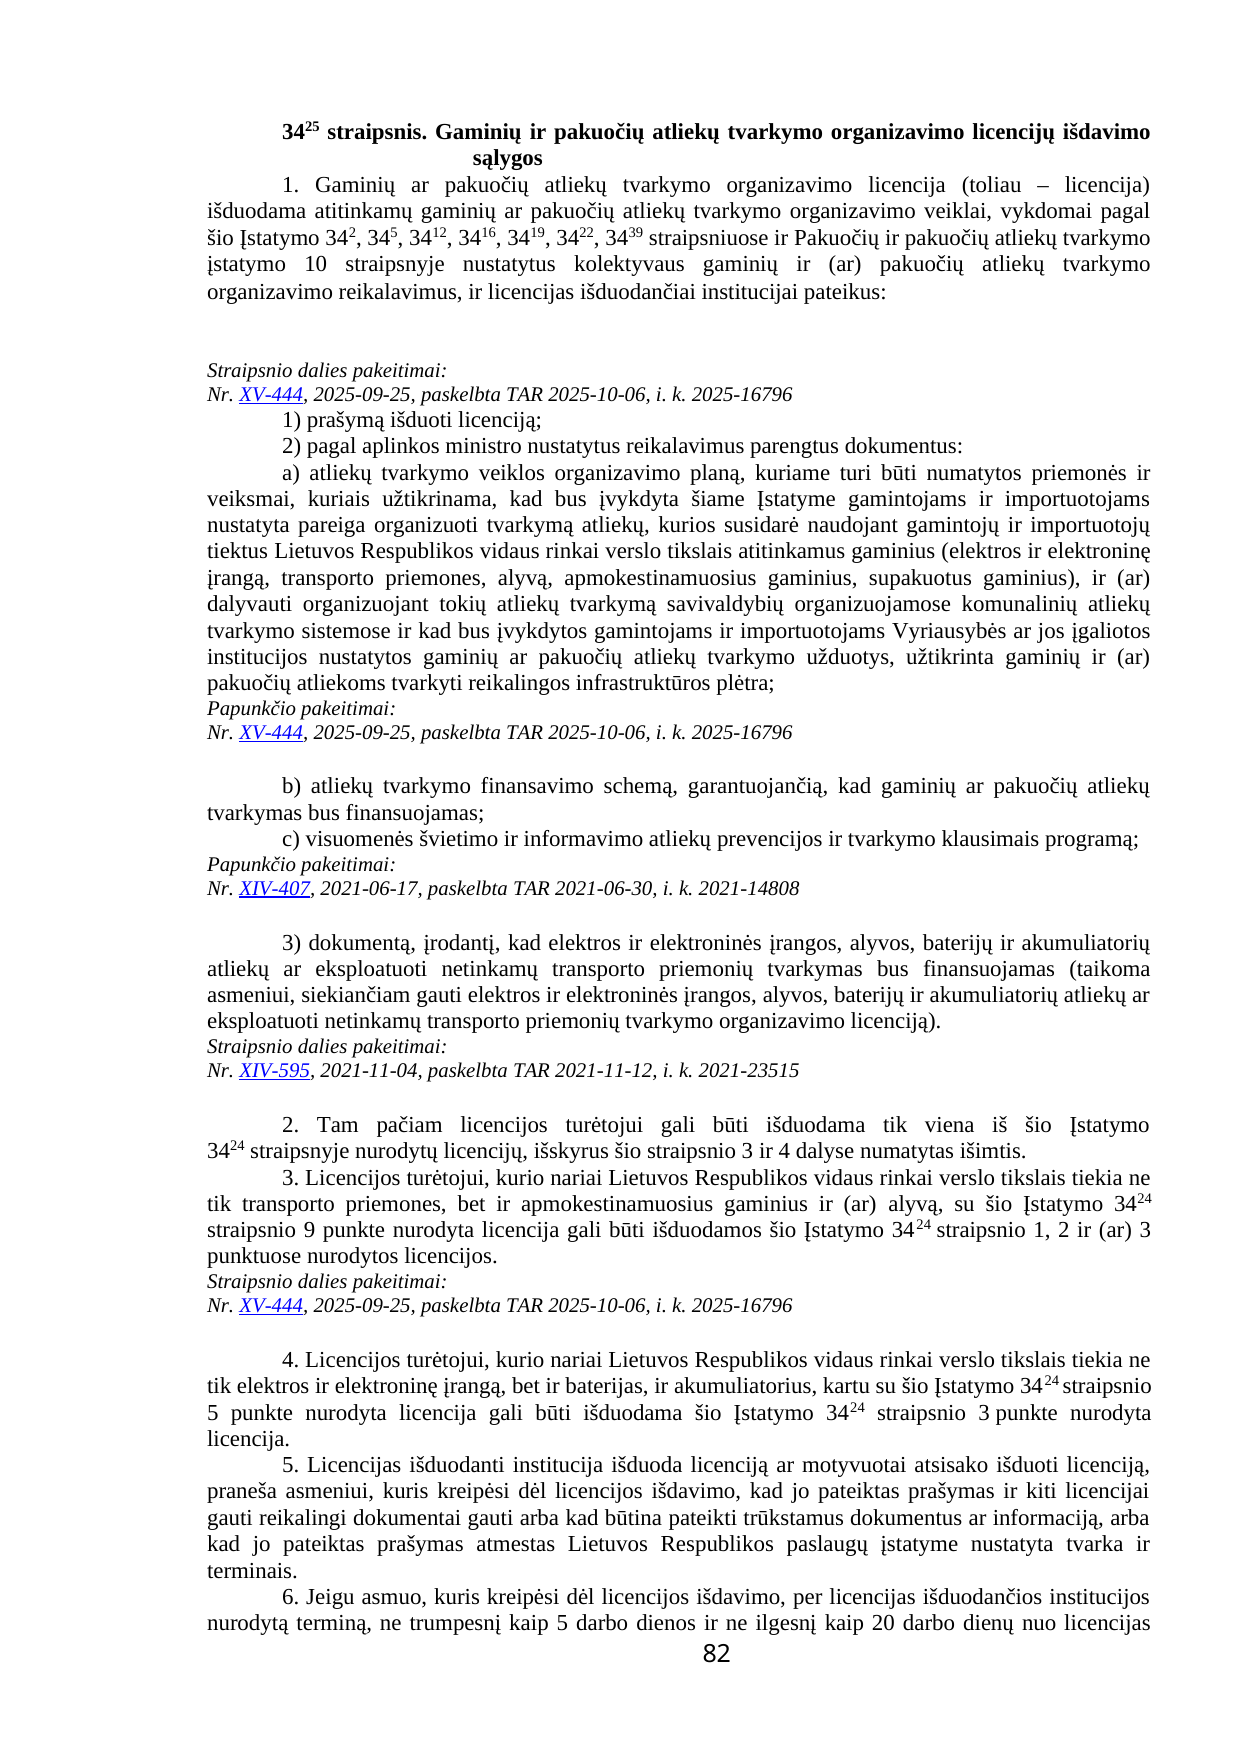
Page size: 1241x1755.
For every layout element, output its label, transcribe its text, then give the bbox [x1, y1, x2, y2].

text 6. Jeigu asmuo, kuris kreipėsi dėl licencijos išdavimo, per licencijas išduodančios institucijos nurodytą terminą, ne trumpesnį kaip 5 darbo dienos ir ne ilgesnį kaip 20 darbo dienų nuo licencijas [207, 1583, 1152, 1636]
text Papunkčio pakeitimai: [207, 852, 1152, 876]
text a) atliekų tvarkymo veiklos organizavimo planą, kuriame turi būti numatytos priemonės ir veiksmai, kuriais užtikrinama, kad bus įvykdyta šiame Įstatyme gamintojams ir importuotojams nustatyta pareiga organizuoti tvarkymą atliekų, kurios susidarė naudojant gamintojų ir importuotojų tiektus Lietuvos Respublikos vidaus rinkai verslo tikslais atitinkamus gaminius (elektros ir elektroninę įrangą, transporto priemones, alyvą, apmokestinamuosius gaminius, supakuotus gaminius), ir (ar) dalyvauti organizuojant tokių atliekų tvarkymą savivaldybių organizuojamose komunalinių atliekų tvarkymo sistemose ir kad bus įvykdytos gamintojams ir importuotojams Vyriausybės ar jos įgaliotos institucijos nustatytos gaminių ar pakuočių atliekų tvarkymo užduotys, užtikrinta gaminių ir (ar) pakuočių atliekoms tvarkyti reikalingos infrastruktūros plėtra; [207, 458, 1152, 696]
text Straipsnio dalies pakeitimai: [207, 1034, 1152, 1058]
text Nr. XIV-595, 2021-11-04, paskelbta TAR 2021-11-12, i. k. 2021-23515 [207, 1058, 1152, 1082]
text 2. Tam pačiam licencijos turėtojui gali būti išduodama tik viena iš šio Įstatymo 3424 straipsnyje nurodytų licencijų, išskyrus šio straipsnio 3 ir 4 dalyse numatytas išimtis. [207, 1111, 1152, 1163]
text Nr. XV-444, 2025-09-25, paskelbta TAR 2025-10-06, i. k. 2025-16796 [207, 720, 1152, 744]
text b) atliekų tvarkymo finansavimo schemą, garantuojančią, kad gaminių ar pakuočių atliekų tvarkymas bus finansuojamas; [207, 773, 1152, 825]
text 3425 straipsnis. Gaminių ir pakuočių atliekų tvarkymo organizavimo licencijų išdavimo sąlygos [282, 118, 1152, 171]
text 1) prašymą išduoti licenciją; [207, 406, 1152, 432]
text c) visuomenės švietimo ir informavimo atliekų prevencijos ir tvarkymo klausimais programą; [207, 825, 1152, 852]
text 1. Gaminių ar pakuočių atliekų tvarkymo organizavimo licencija (toliau – licencija) išduodama atitinkamų gaminių ar pakuočių atliekų tvarkymo organizavimo veiklai, vykdomai pagal šio Įstatymo 342, 345, 3412, 3416, 3419, 3422, 3439 straipsniuose ir Pakuočių ir pakuočių atliekų tvarkymo įstatymo 10 straipsnyje nustatytus kolektyvaus gaminių ir (ar) pakuočių atliekų tvarkymo organizavimo reikalavimus, ir licencijas išduodančiai institucijai pateikus: [207, 171, 1152, 305]
text Nr. XIV-407, 2021-06-17, paskelbta TAR 2021-06-30, i. k. 2021-14808 [207, 876, 1152, 900]
text 3. Licencijos turėtojui, kurio nariai Lietuvos Respublikos vidaus rinkai verslo tikslais tiekia ne tik transporto priemones, bet ir apmokestinamuosius gaminius ir (ar) alyvą, su šio Įstatymo 3424 straipsnio 9 punkte nurodyta licencija gali būti išduodamos šio Įstatymo 3424 straipsnio 1, 2 ir (ar) 3 punktuose nurodytos licencijos. [207, 1163, 1152, 1269]
text 4. Licencijos turėtojui, kurio nariai Lietuvos Respublikos vidaus rinkai verslo tikslais tiekia ne tik elektros ir elektroninę įrangą, bet ir baterijas, ir akumuliatorius, kartu su šio Įstatymo 3424 straipsnio 5 punkte nurodyta licencija gali būti išduodama šio Įstatymo 3424 straipsnio 3 punkte nurodyta licencija. [207, 1346, 1152, 1451]
text Nr. XV-444, 2025-09-25, paskelbta TAR 2025-10-06, i. k. 2025-16796 [207, 1293, 1152, 1317]
text Nr. XV-444, 2025-09-25, paskelbta TAR 2025-10-06, i. k. 2025-16796 [207, 382, 1152, 406]
text Papunkčio pakeitimai: [207, 696, 1152, 720]
text 5. Licencijas išduodanti institucija išduoda licenciją ar motyvuotai atsisako išduoti licenciją, praneša asmeniui, kuris kreipėsi dėl licencijos išdavimo, kad jo pateiktas prašymas ir kiti licencijai gauti reikalingi dokumentai gauti arba kad būtina pateikti trūkstamus dokumentus ar informaciją, arba kad jo pateiktas prašymas atmestas Lietuvos Respublikos paslaugų įstatyme nustatyta tvarka ir terminais. [207, 1451, 1152, 1583]
text Straipsnio dalies pakeitimai: [207, 1269, 1152, 1293]
text 2) pagal aplinkos ministro nustatytus reikalavimus parengtus dokumentus: [207, 432, 1152, 458]
text Straipsnio dalies pakeitimai: [207, 358, 1152, 382]
text 3) dokumentą, įrodantį, kad elektros ir elektroninės įrangos, alyvos, baterijų ir akumuliatorių atliekų ar eksploatuoti netinkamų transporto priemonių tvarkymas bus finansuojamas (taikoma asmeniui, siekiančiam gauti elektros ir elektroninės įrangos, alyvos, baterijų ir akumuliatorių atliekų ar eksploatuoti netinkamų transporto priemonių tvarkymo organizavimo licenciją). [207, 928, 1152, 1034]
